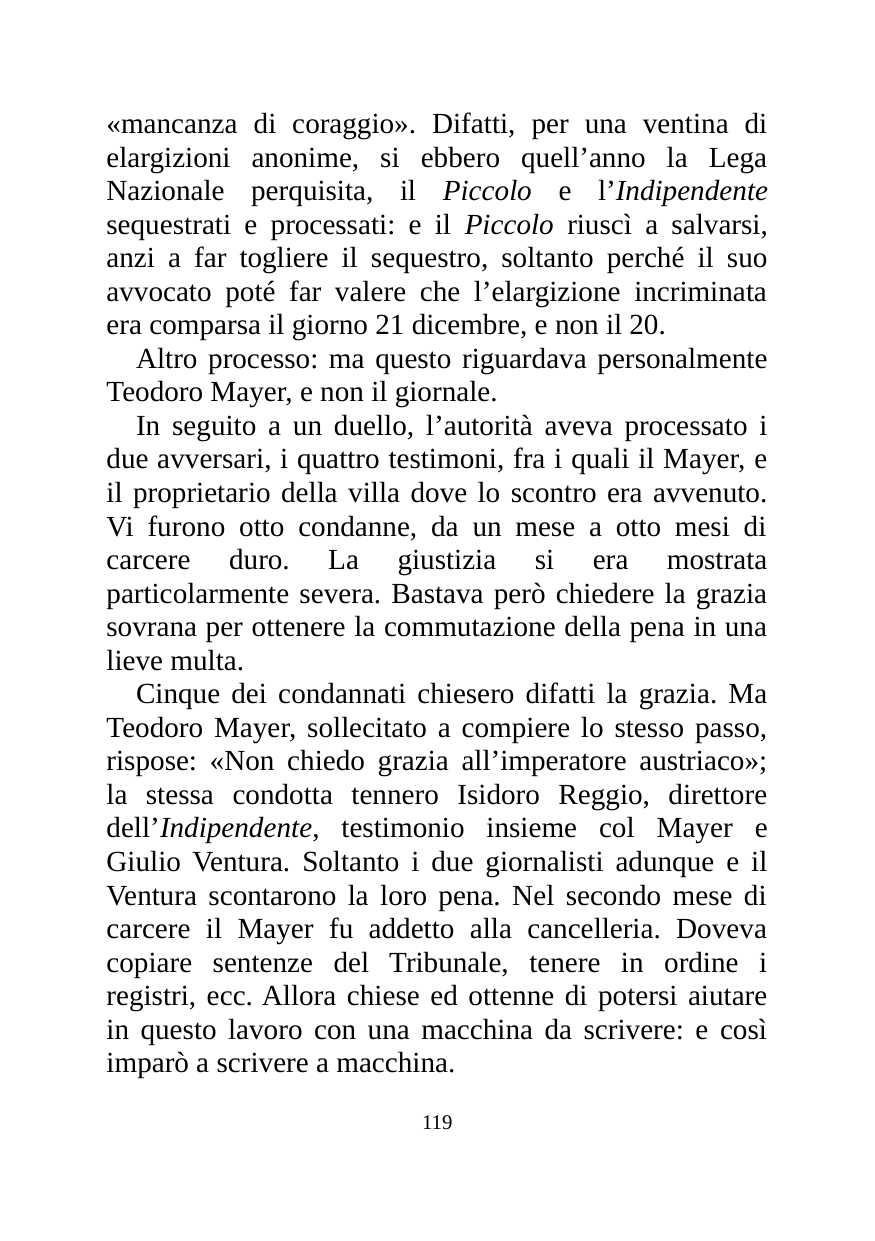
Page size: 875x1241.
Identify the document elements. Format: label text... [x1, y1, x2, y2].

text «mancanza di coraggio». Difatti, per una ventina di elargizioni anonime, si ebbero quell’anno la Lega Nazionale perquisita, il Piccolo e l’Indipendente sequestrati e processati: e il Piccolo riuscì a salvarsi, anzi a far togliere il sequestro, soltanto perché il suo avvocato poté far valere che l’elargizione incriminata era comparsa il giorno 21 dicembre, e non il 20. [106, 106, 768, 341]
text Altro processo: ma questo riguardava personalmente Teodoro Mayer, e non il giornale. [106, 341, 768, 408]
text In seguito a un duello, l’autorità aveva processato i due avversari, i quattro testimoni, fra i quali il Mayer, e il proprietario della villa dove lo scontro era avvenuto. Vi furono otto condanne, da un mese a otto mesi di carcere duro. La giustizia si era mostrata particolarmente severa. Bastava però chiedere la grazia sovrana per ottenere la commutazione della pena in una lieve multa. [106, 408, 768, 676]
text Cinque dei condannati chiesero difatti la grazia. Ma Teodoro Mayer, sollecitato a compiere lo stesso passo, rispose: «Non chiedo grazia all’imperatore austriaco»; la stessa condotta tennero Isidoro Reggio, direttore dell’Indipendente, testimonio insieme col Mayer e Giulio Ventura. Soltanto i due giornalisti adunque e il Ventura scontarono la loro pena. Nel secondo mese di carcere il Mayer fu addetto alla cancelleria. Doveva copiare sentenze del Tribunale, tenere in ordine i registri, ecc. Allora chiese ed ottenne di potersi aiutare in questo lavoro con una macchina da scrivere: e così imparò a scrivere a macchina. [106, 676, 768, 1079]
